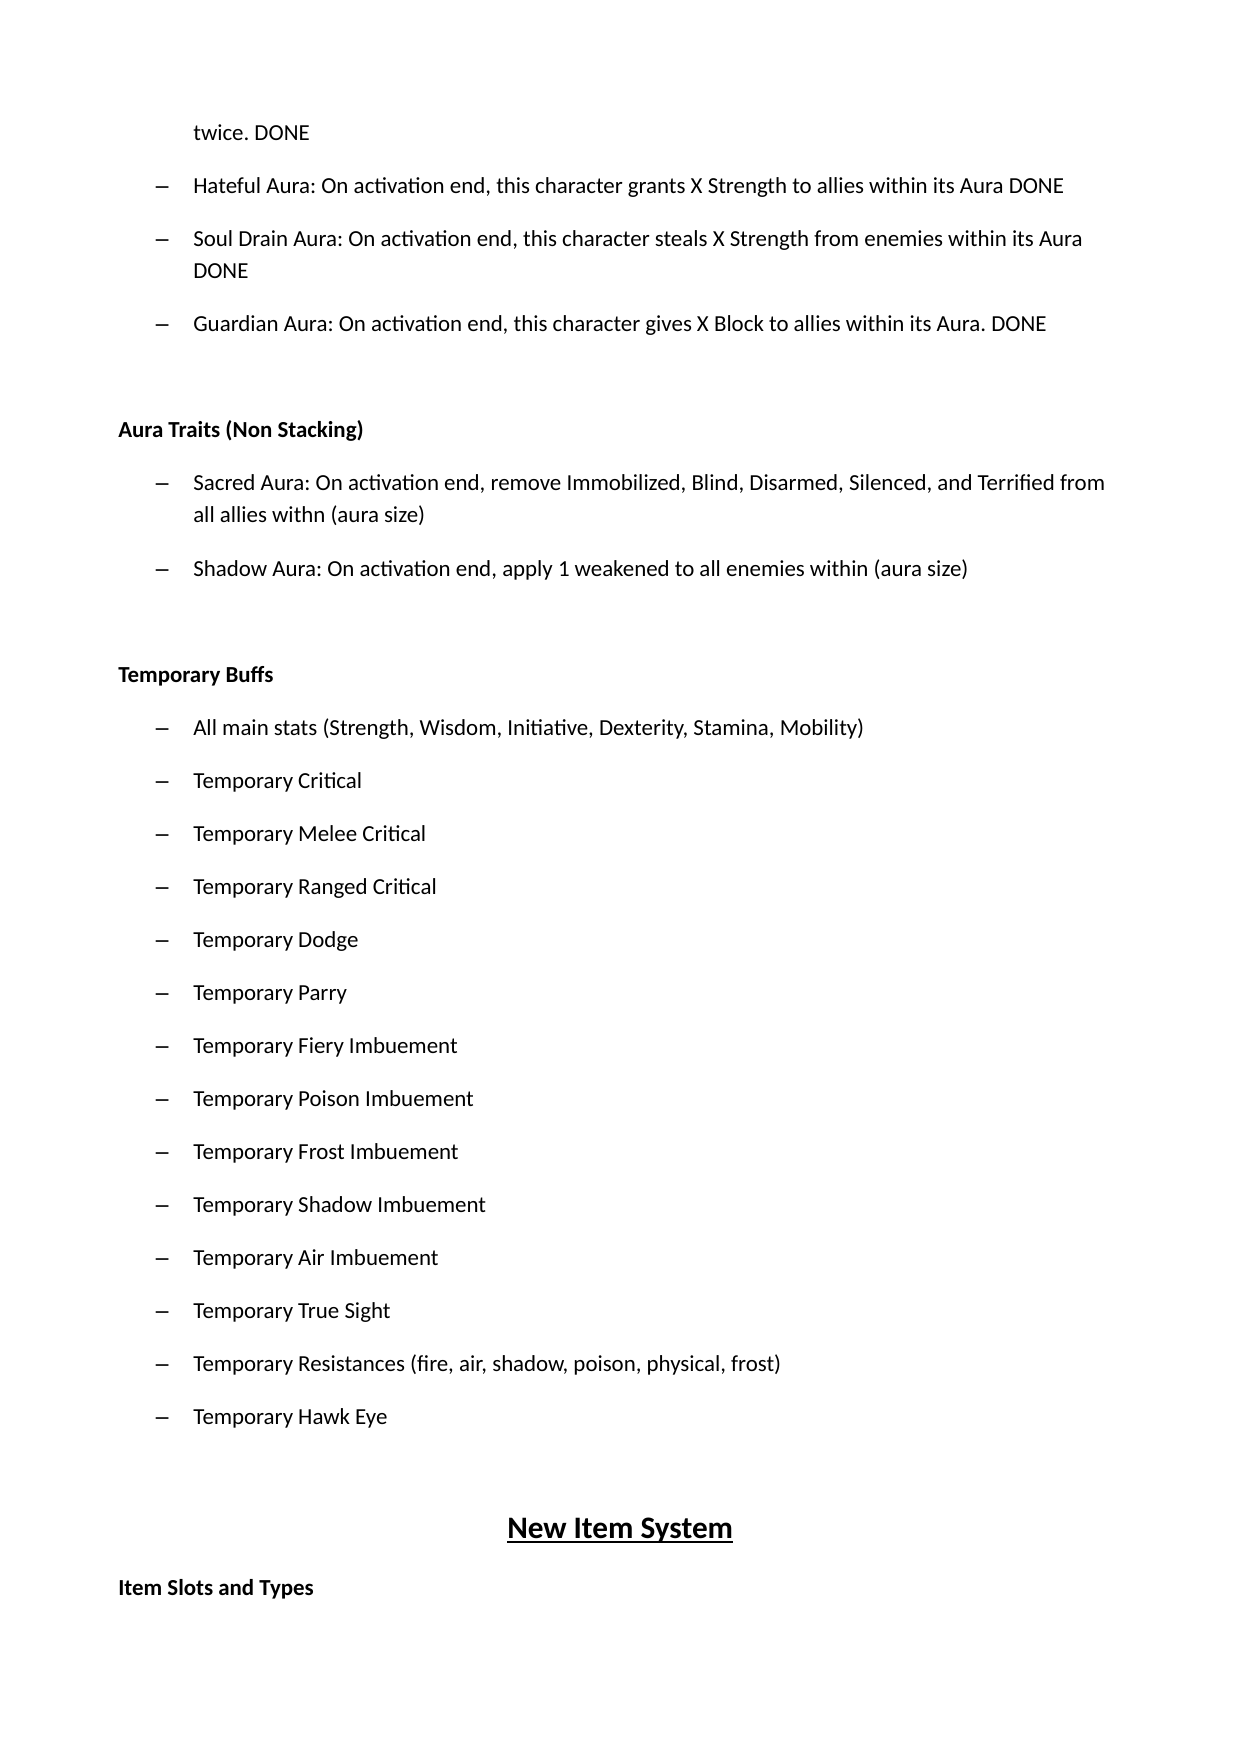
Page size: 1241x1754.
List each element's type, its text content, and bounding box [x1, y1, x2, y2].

list Temporary Critical [156, 766, 1122, 794]
list Temporary Shadow Imbuement [156, 1190, 1122, 1218]
list Soul Drain Aura: On activation end, this character steals X Strength from enemies within its Aura DONE [156, 224, 1122, 284]
list Sacred Aura: On activation end, remove Immobilized, Blind, Disarmed, Silenced, and Terrified from all allies withn (aura size) [156, 468, 1122, 529]
list All main stats (Strength, Wisdom, Initiative, Dexterity, Stamina, Mobility) [156, 713, 1122, 741]
list Shadow Aura: On activation end, apply 1 weakened to all enemies within (aura size) [156, 554, 1122, 582]
list Temporary Melee Critical [156, 819, 1122, 847]
text Temporary Buffs [118, 660, 1122, 688]
list Temporary Air Imbuement [156, 1243, 1122, 1271]
text New Item System [118, 1508, 1122, 1546]
list Temporary Parry [156, 978, 1122, 1006]
list Temporary True Sight [156, 1296, 1122, 1324]
list Temporary Fiery Imbuement [156, 1031, 1122, 1059]
text Aura Traits (Non Stacking) [118, 415, 1122, 443]
list twice. DONE [156, 118, 1122, 146]
text Item Slots and Types [118, 1573, 1122, 1601]
list Temporary Dodge [156, 925, 1122, 953]
list Temporary Poison Imbuement [156, 1084, 1122, 1112]
list Hateful Aura: On activation end, this character grants X Strength to allies within its Aura DONE [156, 171, 1122, 199]
list Temporary Ranged Critical [156, 872, 1122, 900]
list Temporary Resistances (fire, air, shadow, poison, physical, frost) [156, 1349, 1122, 1377]
list Temporary Frost Imbuement [156, 1137, 1122, 1165]
list Guardian Aura: On activation end, this character gives X Block to allies within its Aura. DONE [156, 309, 1122, 337]
list Temporary Hawk Eye [156, 1402, 1122, 1430]
